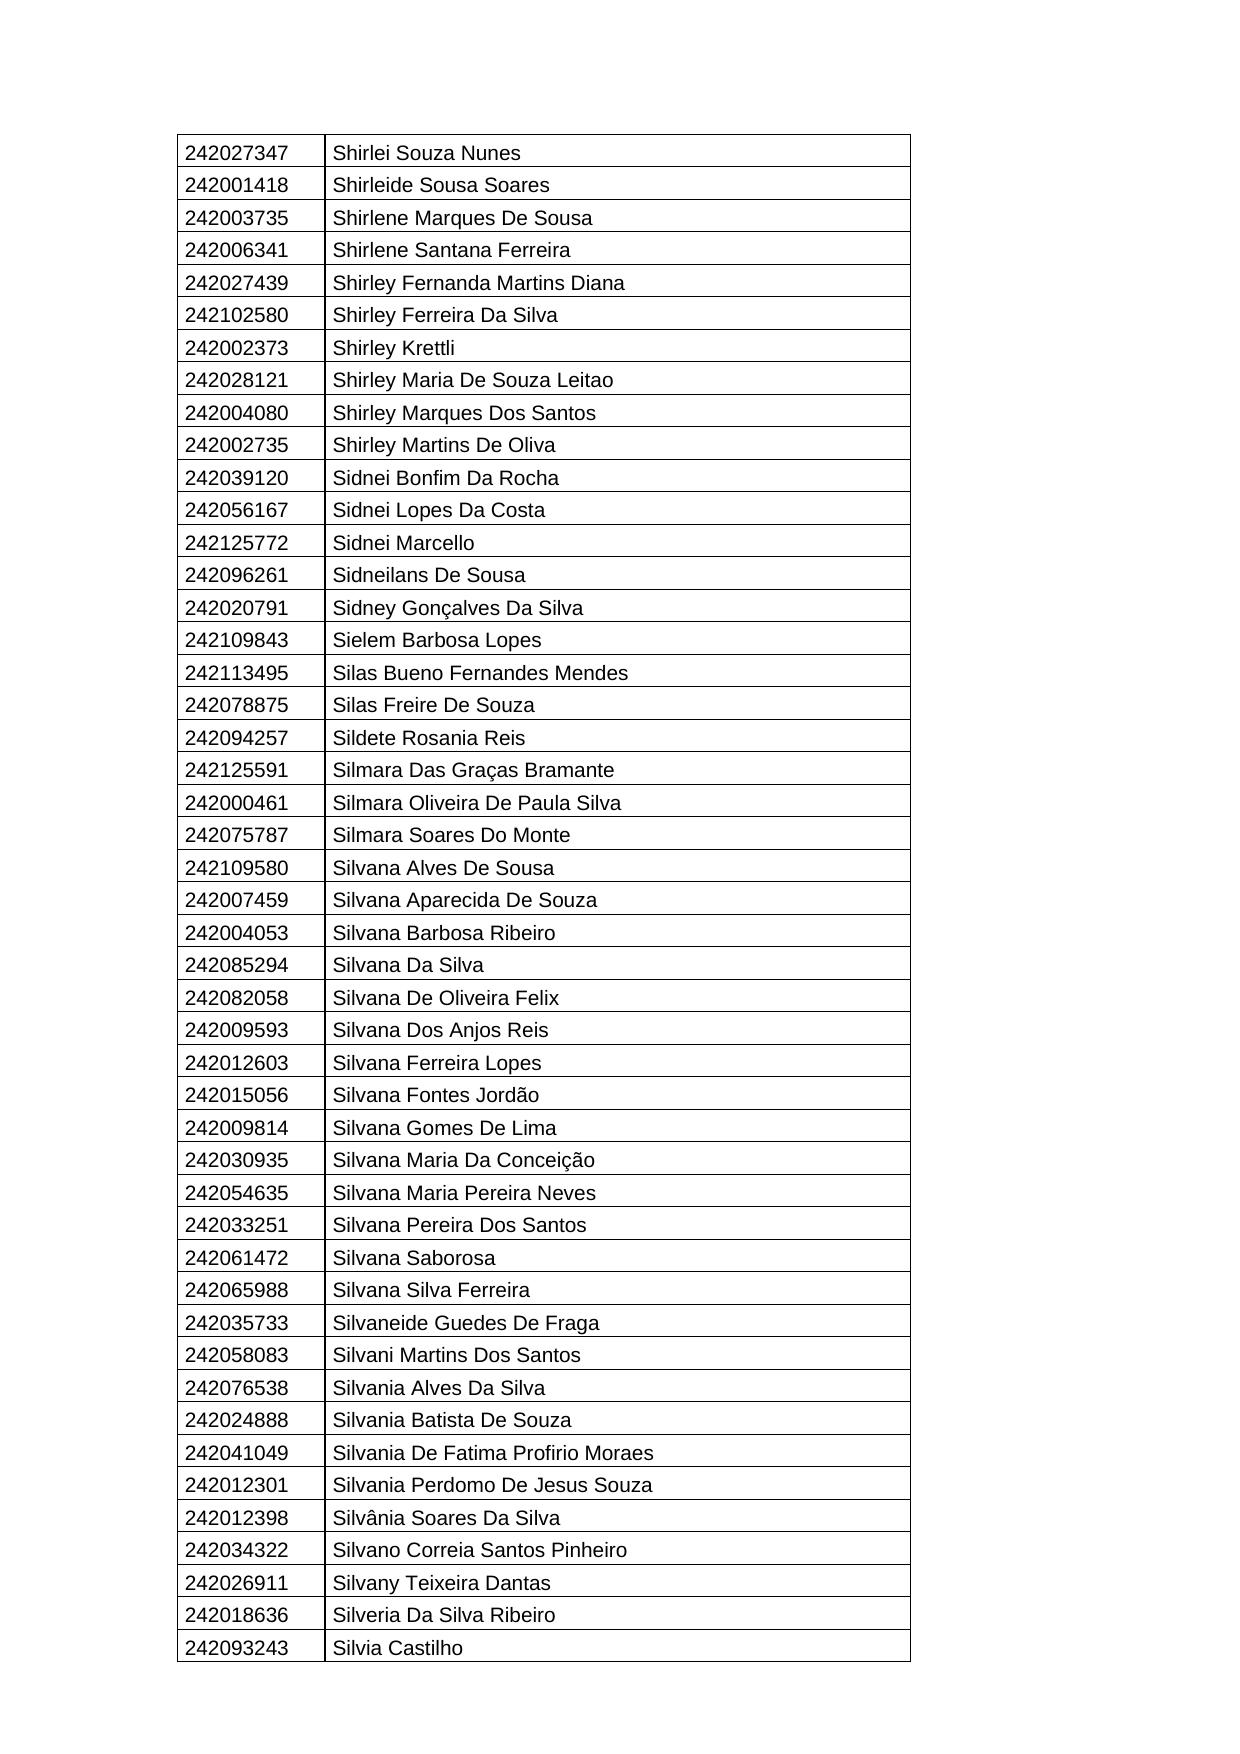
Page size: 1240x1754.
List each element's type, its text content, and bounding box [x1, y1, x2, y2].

table_cell Silvana Dos Anjos Reis [326, 1012, 910, 1043]
table_cell 242035733 [178, 1305, 324, 1336]
table_cell 242009593 [178, 1012, 324, 1043]
table_cell 242027347 [178, 135, 324, 166]
table_cell Silmara Das Graças Bramante [326, 752, 910, 783]
table_cell Silvana Barbosa Ribeiro [326, 915, 910, 946]
table_cell Silvania Alves Da Silva [326, 1370, 910, 1401]
table_cell Silvani Martins Dos Santos [326, 1337, 910, 1368]
table_cell 242012398 [178, 1500, 324, 1531]
table_cell 242026911 [178, 1565, 324, 1596]
table_cell 242001418 [178, 167, 324, 198]
table_cell Silvana Maria Pereira Neves [326, 1175, 910, 1206]
table_cell 242028121 [178, 362, 324, 393]
table_cell Silvano Correia Santos Pinheiro [326, 1532, 910, 1563]
table_cell 242082058 [178, 980, 324, 1011]
table_cell 242018636 [178, 1597, 324, 1628]
table_cell Silvânia Soares Da Silva [326, 1500, 910, 1531]
table_cell 242078875 [178, 687, 324, 718]
table_cell Shirley Maria De Souza Leitao [326, 362, 910, 393]
table_cell Shirley Marques Dos Santos [326, 395, 910, 426]
table_cell 242054635 [178, 1175, 324, 1206]
table_cell Shirley Krettli [326, 330, 910, 361]
table_cell Silvana De Oliveira Felix [326, 980, 910, 1011]
table_cell Shirley Fernanda Martins Diana [326, 265, 910, 296]
table_cell 242027439 [178, 265, 324, 296]
table_cell Silvania Perdomo De Jesus Souza [326, 1467, 910, 1498]
table_cell Silvana Alves De Sousa [326, 850, 910, 881]
table_cell 242034322 [178, 1532, 324, 1563]
table_cell Shirlei Souza Nunes [326, 135, 910, 166]
table_cell Silvana Maria Da Conceição [326, 1142, 910, 1173]
table_cell 242002735 [178, 427, 324, 458]
table_cell Silas Freire De Souza [326, 687, 910, 718]
table_cell 242030935 [178, 1142, 324, 1173]
table_cell Sidnei Lopes Da Costa [326, 492, 910, 523]
table_cell 242094257 [178, 720, 324, 751]
table_cell 242024888 [178, 1402, 324, 1433]
table_cell 242102580 [178, 297, 324, 328]
table_cell Shirleide Sousa Soares [326, 167, 910, 198]
table_cell 242004053 [178, 915, 324, 946]
table_cell Silvania De Fatima Profirio Moraes [326, 1435, 910, 1466]
table_cell Silvana Pereira Dos Santos [326, 1207, 910, 1238]
table_cell 242065988 [178, 1272, 324, 1303]
table_cell Sildete Rosania Reis [326, 720, 910, 751]
table_cell Sidney Gonçalves Da Silva [326, 590, 910, 621]
table_cell 242012301 [178, 1467, 324, 1498]
table_cell 242109580 [178, 850, 324, 881]
table_cell 242096261 [178, 557, 324, 588]
table_cell Silvania Batista De Souza [326, 1402, 910, 1433]
table_cell Silvana Ferreira Lopes [326, 1045, 910, 1076]
table_cell 242039120 [178, 460, 324, 491]
table_cell 242006341 [178, 232, 324, 263]
table_cell Shirlene Marques De Sousa [326, 200, 910, 231]
table_cell 242015056 [178, 1077, 324, 1108]
table_cell 242041049 [178, 1435, 324, 1466]
table_cell Silvany Teixeira Dantas [326, 1565, 910, 1596]
table_cell 242113495 [178, 655, 324, 686]
table_cell 242061472 [178, 1240, 324, 1271]
table_cell 242125772 [178, 525, 324, 556]
table_cell 242020791 [178, 590, 324, 621]
table_cell 242093243 [178, 1630, 324, 1661]
table_cell 242002373 [178, 330, 324, 361]
table_cell 242109843 [178, 622, 324, 653]
table_cell 242075787 [178, 817, 324, 848]
table_cell 242058083 [178, 1337, 324, 1368]
table_cell 242085294 [178, 947, 324, 978]
table_cell Silvana Saborosa [326, 1240, 910, 1271]
table_cell Silas Bueno Fernandes Mendes [326, 655, 910, 686]
table_cell 242009814 [178, 1110, 324, 1141]
table_cell Silvaneide Guedes De Fraga [326, 1305, 910, 1336]
table_cell 242056167 [178, 492, 324, 523]
table_cell Shirley Martins De Oliva [326, 427, 910, 458]
table_cell Silvana Da Silva [326, 947, 910, 978]
table_cell Silvana Gomes De Lima [326, 1110, 910, 1141]
table_cell Silvana Aparecida De Souza [326, 882, 910, 913]
table_cell Silvana Fontes Jordão [326, 1077, 910, 1108]
table_cell 242000461 [178, 785, 324, 816]
table_cell 242003735 [178, 200, 324, 231]
table_cell Silvia Castilho [326, 1630, 910, 1661]
table_cell Sielem Barbosa Lopes [326, 622, 910, 653]
table_cell Silveria Da Silva Ribeiro [326, 1597, 910, 1628]
table_cell Silmara Oliveira De Paula Silva [326, 785, 910, 816]
table_cell 242033251 [178, 1207, 324, 1238]
table_cell 242004080 [178, 395, 324, 426]
table_cell Silmara Soares Do Monte [326, 817, 910, 848]
table_cell Sidnei Bonfim Da Rocha [326, 460, 910, 491]
table_cell Silvana Silva Ferreira [326, 1272, 910, 1303]
table_cell Shirley Ferreira Da Silva [326, 297, 910, 328]
table_cell 242012603 [178, 1045, 324, 1076]
table_cell 242076538 [178, 1370, 324, 1401]
table_cell Sidneilans De Sousa [326, 557, 910, 588]
table_cell 242007459 [178, 882, 324, 913]
table_cell Shirlene Santana Ferreira [326, 232, 910, 263]
table_cell 242125591 [178, 752, 324, 783]
table_cell Sidnei Marcello [326, 525, 910, 556]
